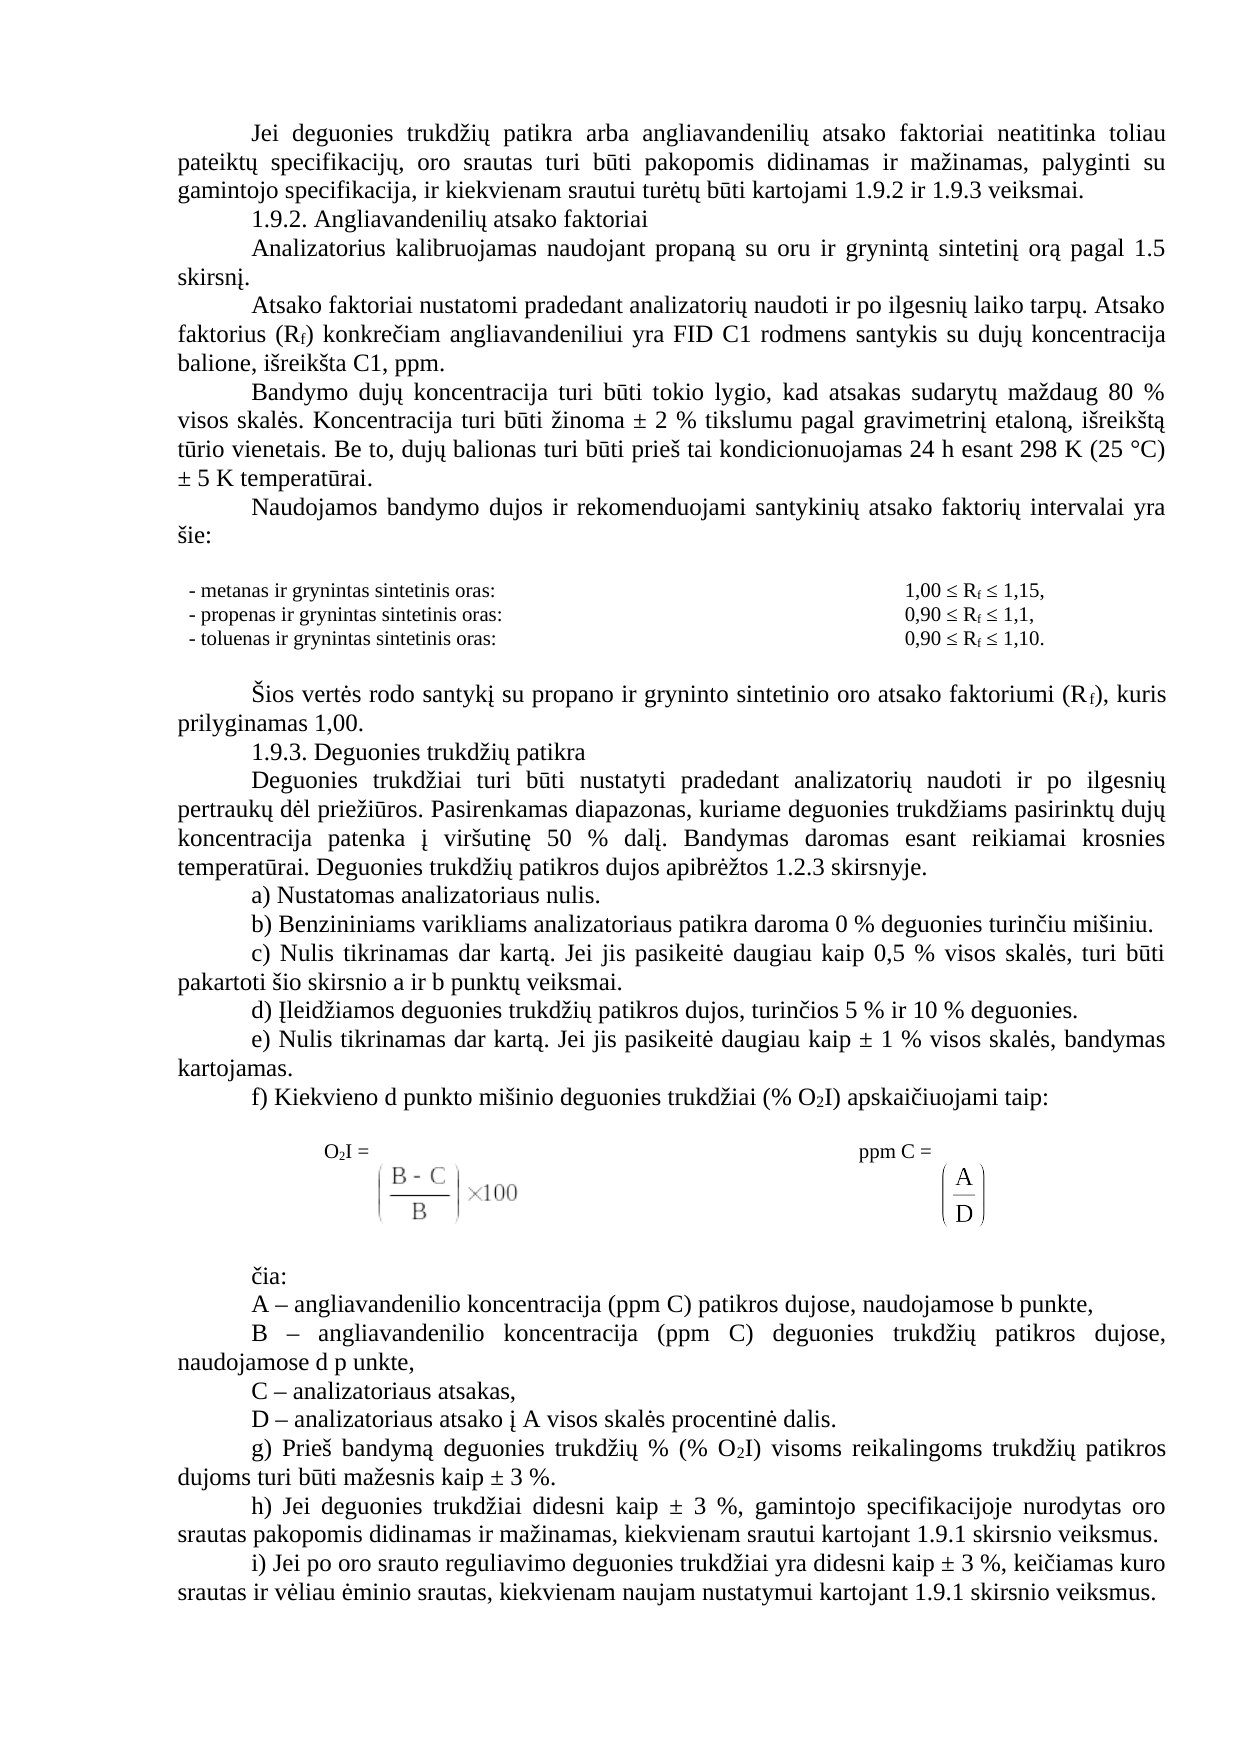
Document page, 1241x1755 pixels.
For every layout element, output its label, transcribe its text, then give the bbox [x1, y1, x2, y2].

table_header O2I = [177, 1139, 669, 1232]
text Bandymo dujų koncentracija turi būti tokio lygio, kad atsakas sudarytų maždaug 80 % visos skalės. Koncentracija turi būti žinoma ± 2 % tikslumu pagal gravimetrinį etaloną, išreikštą tūrio vienetais. Be to, dujų balionas turi būti prieš tai kondicionuojamas 24 h esant 298 K (25 °C) ± 5 K temperatūrai. [177, 377, 1166, 492]
text Analizatorius kalibruojamas naudojant propaną su oru ir grynintą sintetinį orą pagal 1.5 skirsnį. [177, 233, 1166, 291]
table_header 1,00 ≤ Rf ≤ 1,15, [893, 578, 1181, 602]
text d) Įleidžiamos deguonies trukdžių patikros dujos, turinčios 5 % ir 10 % deguonies. [177, 995, 1166, 1024]
table_header - metanas ir grynintas sintetinis oras: [177, 578, 893, 602]
table_cell 0,90 ≤ Rf ≤ 1,10. [893, 626, 1181, 650]
text i) Jei po oro srauto reguliavimo deguonies trukdžiai yra didesni kaip ± 3 %, keičiamas kuro srautas ir vėliau ėminio srautas, kiekvienam naujam nustatymui kartojant 1.9.1 skirsnio veiksmus. [177, 1548, 1166, 1606]
text A – angliavandenilio koncentracija (ppm C) patikros dujose, naudojamose b punkte, [177, 1289, 1166, 1318]
text b) Benzininiams varikliams analizatoriaus patikra daroma 0 % deguonies turinčiu mišiniu. [177, 909, 1166, 938]
table_cell - propenas ir grynintas sintetinis oras: [177, 602, 893, 626]
table_cell - toluenas ir grynintas sintetinis oras: [177, 626, 893, 650]
text čia: [177, 1261, 1166, 1289]
text B – angliavandenilio koncentracija (ppm C) deguonies trukdžių patikros dujose, naudojamose d p unkte, [177, 1318, 1166, 1376]
text 1.9.3. Deguonies trukdžių patikra [177, 737, 1166, 765]
text Šios vertės rodo santykį su propano ir gryninto sintetinio oro atsako faktoriumi (Rf), kuris prilyginamas 1,00. [177, 679, 1166, 737]
text Atsako faktoriai nustatomi pradedant analizatorių naudoti ir po ilgesnių laiko tarpų. Atsako faktorius (Rf) konkrečiam angliavandeniliui yra FID C1 rodmens santykis su dujų koncentracija balione, išreikšta C1, ppm. [177, 291, 1166, 377]
text Deguonies trukdžiai turi būti nustatyti pradedant analizatorių naudoti ir po ilgesnių pertraukų dėl priežiūros. Pasirenkamas diapazonas, kuriame deguonies trukdžiams pasirinktų dujų koncentracija patenka į viršutinę 50 % dalį. Bandymas daromas esant reikiamai krosnies temperatūrai. Deguonies trukdžių patikros dujos apibrėžtos 1.2.3 skirsnyje. [177, 765, 1166, 880]
text h) Jei deguonies trukdžiai didesni kaip ± 3 %, gamintojo specifikacijoje nurodytas oro srautas pakopomis didinamas ir mažinamas, kiekvienam srautui kartojant 1.9.1 skirsnio veiksmus. [177, 1491, 1166, 1548]
text c) Nulis tikrinamas dar kartą. Jei jis pasikeitė daugiau kaip 0,5 % visos skalės, turi būti pakartoti šio skirsnio a ir b punktų veiksmai. [177, 938, 1166, 995]
text 1.9.2. Angliavandenilių atsako faktoriai [177, 204, 1166, 233]
text Naudojamos bandymo dujos ir rekomenduojami santykinių atsako faktorių intervalai yra šie: [177, 492, 1166, 549]
text g) Prieš bandymą deguonies trukdžių % (% O2I) visoms reikalingoms trukdžių patikros dujoms turi būti mažesnis kaip ± 3 %. [177, 1433, 1166, 1491]
text C – analizatoriaus atsakas, [177, 1376, 1166, 1404]
text e) Nulis tikrinamas dar kartą. Jei jis pasikeitė daugiau kaip ± 1 % visos skalės, bandymas kartojamas. [177, 1024, 1166, 1082]
text a) Nustatomas analizatoriaus nulis. [177, 880, 1166, 909]
text Jei deguonies trukdžių patikra arba angliavandenilių atsako faktoriai neatitinka toliau pateiktų specifikacijų, oro srautas turi būti pakopomis didinamas ir mažinamas, palyginti su gamintojo specifikacija, ir kiekvienam srautui turėtų būti kartojami 1.9.2 ir 1.9.3 veiksmai. [177, 118, 1166, 204]
table_cell 0,90 ≤ Rf ≤ 1,1, [893, 602, 1181, 626]
table_header ppm C = [669, 1139, 1181, 1232]
text D – analizatoriaus atsako į A visos skalės procentinė dalis. [177, 1404, 1166, 1433]
text f) Kiekvieno d punkto mišinio deguonies trukdžiai (% O2I) apskaičiuojami taip: [177, 1082, 1166, 1110]
